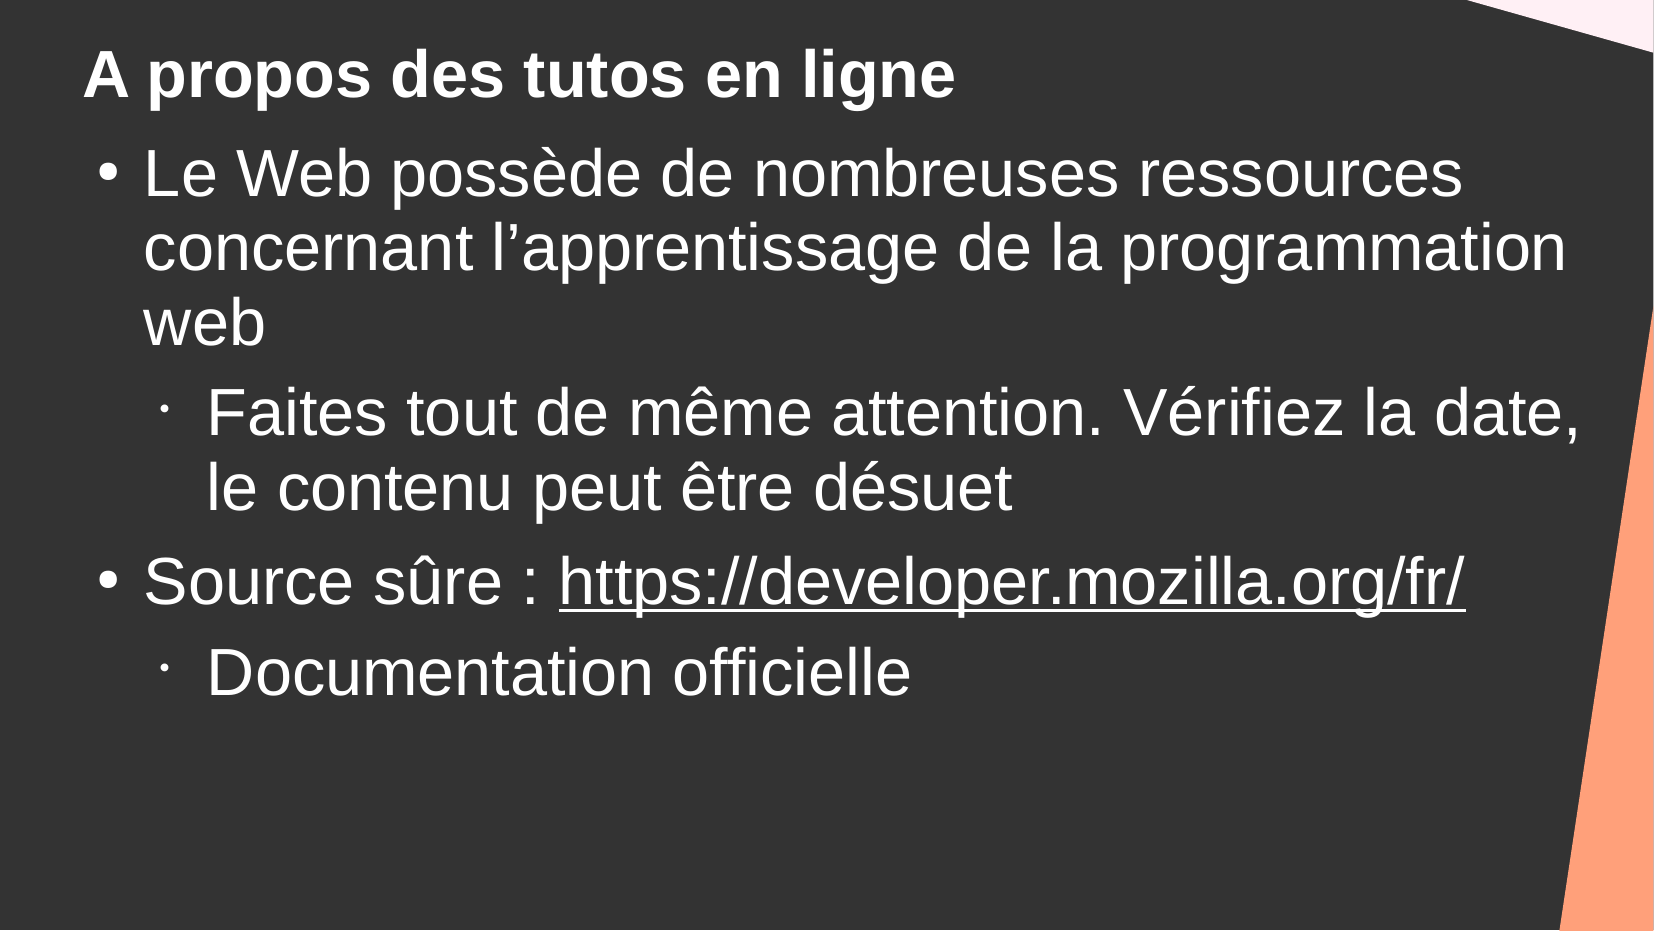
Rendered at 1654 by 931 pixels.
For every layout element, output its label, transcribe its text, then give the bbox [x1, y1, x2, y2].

text_box [1466, 0, 1654, 53]
text_box [1559, 302, 1654, 931]
title A propos des tutos en ligne [82, 36, 1571, 122]
list Le Web possède de nombreuses ressources concernant l’apprentissage de la programmation web Faites tout de même attention. Vérifiez la date, le contenu peut être désuet Source sûre : https://developer.mozilla.org/fr/ Documentation officielle [80, 135, 1620, 721]
